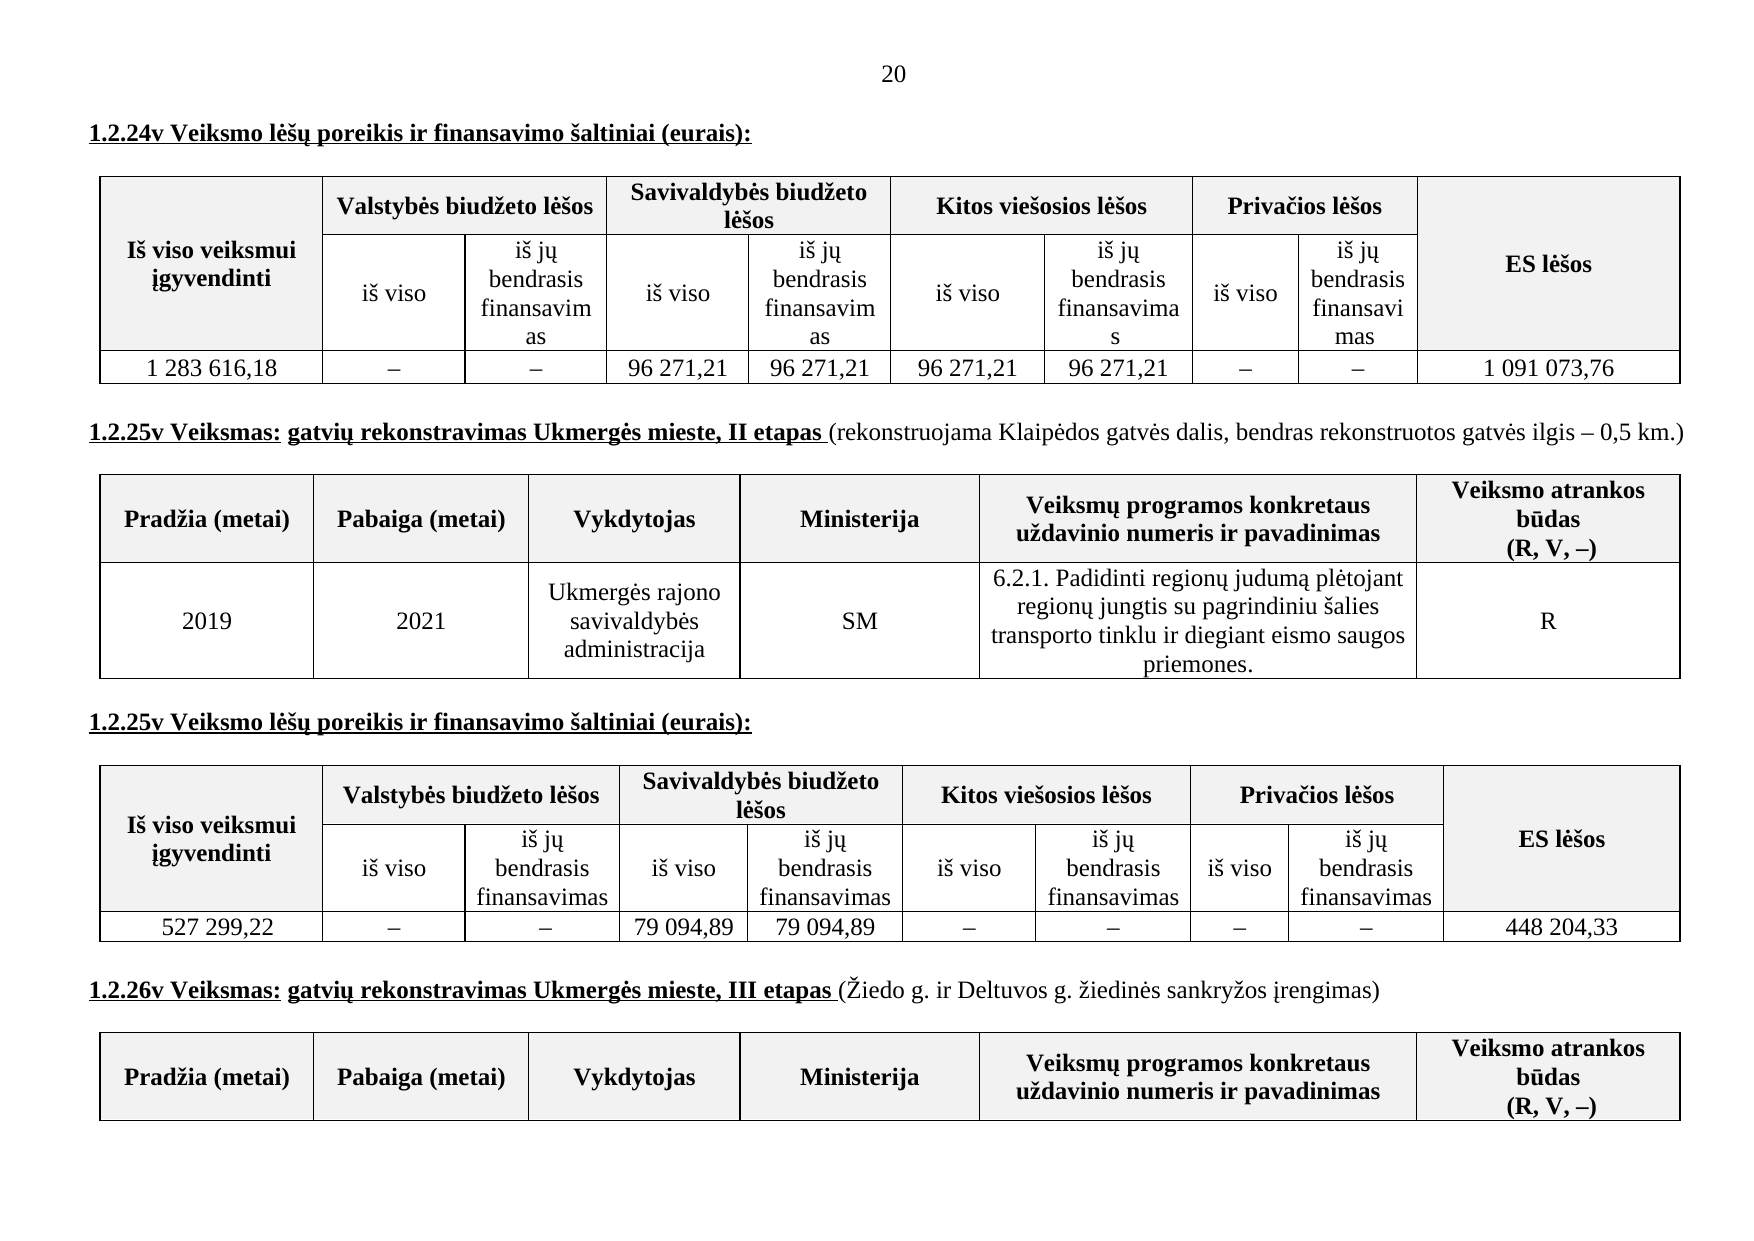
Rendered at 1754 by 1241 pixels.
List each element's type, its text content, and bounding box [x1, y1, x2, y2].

table_cell iš jų bendrasis finansavimas [1036, 825, 1190, 911]
table_header Privačios lėšos [1191, 766, 1443, 823]
table_header Ministerija [741, 475, 979, 562]
table_cell iš jų bendrasis finansavimas [1045, 235, 1192, 350]
table_cell 96 271,21 [749, 351, 890, 383]
table_header Kitos viešosios lėšos [891, 177, 1192, 234]
table_header Veiksmų programos konkretaus uždavinio numeris ir pavadinimas [980, 475, 1416, 562]
table_cell – [466, 912, 619, 941]
table_cell – [323, 351, 464, 383]
table_header Iš viso veiksmui įgyvendinti [101, 177, 322, 350]
table_header Iš viso veiksmui įgyvendinti [101, 766, 322, 911]
table_cell 527 299,22 [101, 912, 322, 941]
table_header Kitos viešosios lėšos [903, 766, 1190, 823]
table_cell 448 204,33 [1444, 912, 1679, 941]
table_cell 1 091 073,76 [1418, 351, 1679, 383]
table_cell – [1299, 351, 1417, 383]
table_header Vykdytojas [529, 1033, 739, 1119]
table_cell Ukmergės rajono savivaldybės administracija [529, 563, 739, 678]
table_cell iš viso [323, 825, 464, 911]
table_cell 79 094,89 [748, 912, 902, 941]
table_cell iš viso [1191, 825, 1288, 911]
text 1.2.25v Veiksmo lėšų poreikis ir finansavimo šaltiniai (eurais): [89, 707, 1698, 736]
table_header Valstybės biudžeto lėšos [323, 766, 619, 823]
table_cell iš jų bendrasis finansavimas [466, 235, 606, 350]
table_cell 79 094,89 [620, 912, 747, 941]
table_cell 6.2.1. Padidinti regionų judumą plėtojant regionų jungtis su pagrindiniu šalies transporto tinklu ir diegiant eismo saugos priemones. [980, 563, 1416, 678]
table_cell – [466, 351, 606, 383]
text 1.2.26v Veiksmas: gatvių rekonstravimas Ukmergės mieste, III etapas (Žiedo g. ir Deltuvos g. žiedinės sankryžos įrengimas) [89, 975, 1698, 1003]
table_cell iš viso [903, 825, 1035, 911]
table_cell – [1036, 912, 1190, 941]
table_header Vykdytojas [529, 475, 739, 562]
table_cell iš jų bendrasis finansavimas [749, 235, 890, 350]
table_cell iš viso [620, 825, 747, 911]
table_cell iš viso [323, 235, 464, 350]
table_cell – [1289, 912, 1443, 941]
table_header Privačios lėšos [1193, 177, 1417, 234]
table_cell iš viso [1193, 235, 1298, 350]
table_header Ministerija [741, 1033, 979, 1119]
table_header Pabaiga (metai) [314, 1033, 528, 1119]
table_cell 2021 [314, 563, 528, 678]
table_header Pradžia (metai) [101, 1033, 313, 1119]
text 1.2.25v Veiksmas: gatvių rekonstravimas Ukmergės mieste, II etapas (rekonstruojama Klaipėdos gatvės dalis, bendras rekonstruotos gatvės ilgis – 0,5 km.) [89, 417, 1698, 446]
table_header Savivaldybės biudžeto lėšos [607, 177, 890, 234]
table_cell – [323, 912, 464, 941]
table_cell SM [741, 563, 979, 678]
table_cell iš jų bendrasis finansavimas [1299, 235, 1417, 350]
table_cell 96 271,21 [1045, 351, 1192, 383]
table_header Veiksmo atrankos būdas (R, V, –) [1417, 475, 1679, 562]
table_header Veiksmo atrankos būdas (R, V, –) [1417, 1033, 1679, 1119]
table_cell iš viso [607, 235, 748, 350]
text 1.2.24v Veiksmo lėšų poreikis ir finansavimo šaltiniai (eurais): [89, 118, 1698, 147]
table_cell iš viso [891, 235, 1044, 350]
table_cell iš jų bendrasis finansavimas [466, 825, 619, 911]
table_cell 96 271,21 [891, 351, 1044, 383]
table_cell iš jų bendrasis finansavimas [1289, 825, 1443, 911]
table_header ES lėšos [1444, 766, 1679, 911]
table_header Pradžia (metai) [101, 475, 313, 562]
table_cell iš jų bendrasis finansavimas [748, 825, 902, 911]
table_cell R [1417, 563, 1679, 678]
table_cell – [1191, 912, 1288, 941]
table_cell – [1193, 351, 1298, 383]
table_cell 2019 [101, 563, 313, 678]
table_header Valstybės biudžeto lėšos [323, 177, 606, 234]
table_cell 96 271,21 [607, 351, 748, 383]
table_header Pabaiga (metai) [314, 475, 528, 562]
table_cell 1 283 616,18 [101, 351, 322, 383]
table_header ES lėšos [1418, 177, 1679, 350]
table_cell – [903, 912, 1035, 941]
table_header Veiksmų programos konkretaus uždavinio numeris ir pavadinimas [980, 1033, 1416, 1119]
table_header Savivaldybės biudžeto lėšos [620, 766, 902, 823]
